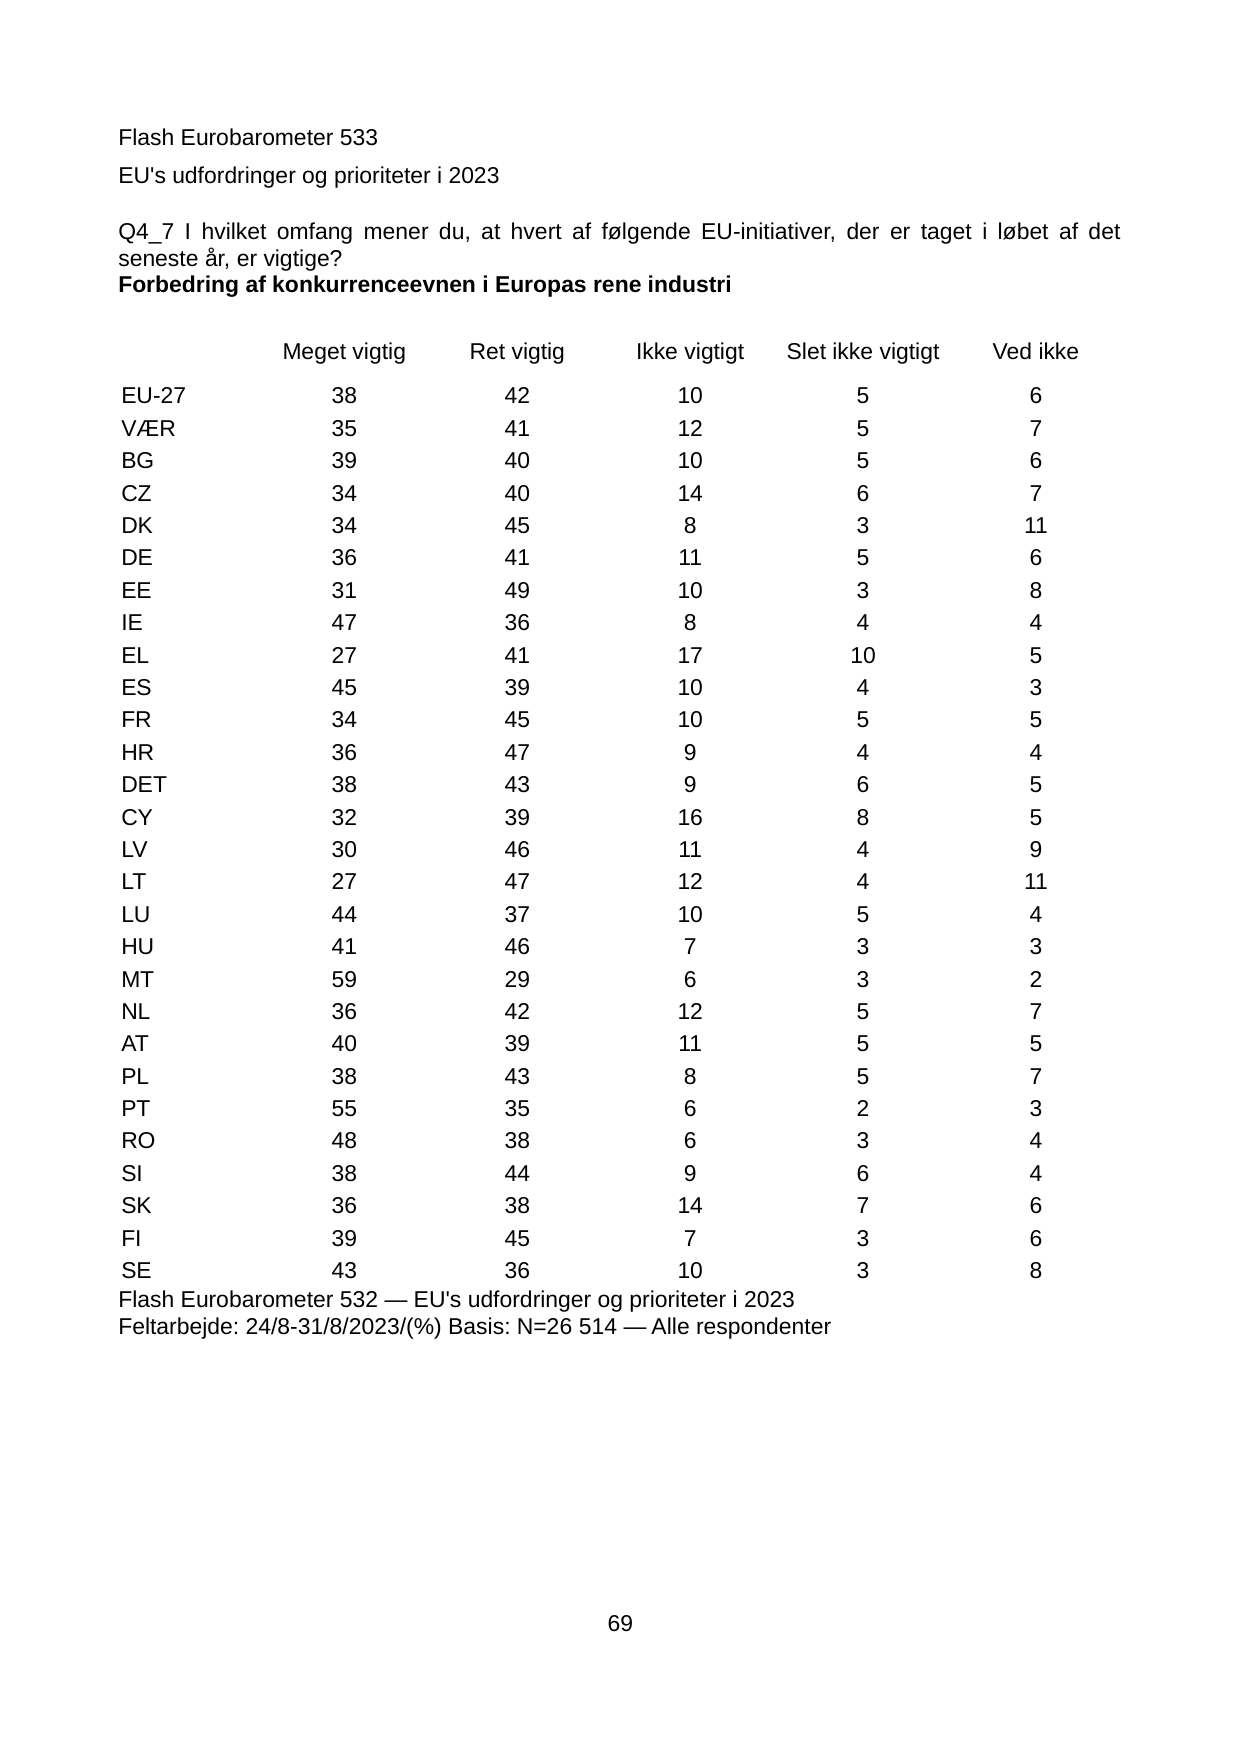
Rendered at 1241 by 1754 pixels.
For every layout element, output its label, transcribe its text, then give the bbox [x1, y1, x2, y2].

table_cell 14 [604, 1189, 776, 1222]
table_cell 12 [604, 995, 776, 1027]
table_cell 9 [949, 833, 1122, 865]
table_cell 40 [258, 1027, 431, 1060]
table_cell 32 [258, 801, 431, 833]
table_cell LT [118, 865, 258, 898]
table_cell 35 [431, 1092, 603, 1124]
table_cell 10 [604, 574, 776, 606]
table_cell FI [118, 1222, 258, 1254]
table_header Ved ikke [949, 324, 1122, 379]
table_cell 38 [258, 1157, 431, 1189]
table_cell 4 [949, 898, 1122, 930]
table_cell EE [118, 574, 258, 606]
table_cell 14 [604, 477, 776, 509]
table_cell 7 [949, 995, 1122, 1027]
table_cell AT [118, 1027, 258, 1060]
table_cell 11 [949, 509, 1122, 541]
table_cell 11 [604, 1027, 776, 1060]
table_cell MT [118, 963, 258, 995]
table_cell 3 [949, 1092, 1122, 1124]
table_cell 8 [949, 574, 1122, 606]
table_cell 46 [431, 833, 603, 865]
table_cell 3 [776, 1222, 949, 1254]
table_cell SE [118, 1254, 258, 1286]
table_cell 2 [776, 1092, 949, 1124]
table_cell 47 [431, 865, 603, 898]
table_cell 10 [776, 639, 949, 671]
table_cell 8 [604, 606, 776, 638]
table_cell 3 [776, 930, 949, 962]
table_cell 34 [258, 703, 431, 736]
table_cell 5 [949, 703, 1122, 736]
table_cell 36 [431, 1254, 603, 1286]
table_header Meget vigtig [258, 324, 431, 379]
table_cell LV [118, 833, 258, 865]
table_cell 5 [776, 898, 949, 930]
table_cell 45 [431, 509, 603, 541]
table_cell 44 [431, 1157, 603, 1189]
table_cell SI [118, 1157, 258, 1189]
table_cell 5 [776, 1027, 949, 1060]
table_cell 10 [604, 703, 776, 736]
table_cell 6 [776, 477, 949, 509]
table_cell 4 [949, 606, 1122, 638]
table_cell 7 [604, 930, 776, 962]
table_cell 5 [776, 1060, 949, 1092]
table_cell 27 [258, 639, 431, 671]
table_cell 11 [949, 865, 1122, 898]
table_cell 45 [258, 671, 431, 703]
table_cell 9 [604, 736, 776, 768]
text Flash Eurobarometer 532 — EU's udfordringer og prioriteter i 2023 [118, 1286, 1122, 1313]
table_cell 41 [431, 639, 603, 671]
table_cell HR [118, 736, 258, 768]
table_cell 11 [604, 541, 776, 574]
table_cell 5 [949, 768, 1122, 801]
table_cell 4 [776, 606, 949, 638]
table_cell BG [118, 444, 258, 477]
table_cell 6 [949, 541, 1122, 574]
table_cell 4 [949, 736, 1122, 768]
table_cell PT [118, 1092, 258, 1124]
table_cell 3 [776, 963, 949, 995]
table_cell 7 [949, 1060, 1122, 1092]
table_cell 6 [604, 1092, 776, 1124]
table_cell 8 [604, 1060, 776, 1092]
table_cell 3 [776, 1254, 949, 1286]
table_header Ret vigtig [431, 324, 603, 379]
table_cell SK [118, 1189, 258, 1222]
table_cell EU-27 [118, 379, 258, 412]
table_cell 5 [776, 703, 949, 736]
table_cell 43 [431, 1060, 603, 1092]
table_cell 39 [431, 801, 603, 833]
table_cell 5 [949, 639, 1122, 671]
table_cell 40 [431, 444, 603, 477]
table_cell 42 [431, 995, 603, 1027]
table_cell 30 [258, 833, 431, 865]
table_cell CY [118, 801, 258, 833]
table_cell 37 [431, 898, 603, 930]
table_cell 43 [431, 768, 603, 801]
table_cell 43 [258, 1254, 431, 1286]
table_cell IE [118, 606, 258, 638]
table_cell 12 [604, 412, 776, 444]
text Q4_7 I hvilket omfang mener du, at hvert af følgende EU-initiativer, der er taget i løbet af det seneste år, er vigtige? [118, 218, 1122, 271]
table_cell 49 [431, 574, 603, 606]
table_cell FR [118, 703, 258, 736]
table_cell 6 [949, 1222, 1122, 1254]
table_cell 3 [776, 574, 949, 606]
table_cell 41 [431, 541, 603, 574]
table_cell 55 [258, 1092, 431, 1124]
table_cell 34 [258, 509, 431, 541]
table_cell 3 [949, 671, 1122, 703]
table_cell 10 [604, 898, 776, 930]
table_cell 7 [949, 477, 1122, 509]
table_cell 6 [949, 379, 1122, 412]
table_cell 36 [258, 541, 431, 574]
table_cell 40 [431, 477, 603, 509]
table_cell 38 [431, 1125, 603, 1157]
table_cell 39 [431, 671, 603, 703]
table_cell 5 [776, 541, 949, 574]
table_cell 9 [604, 1157, 776, 1189]
table_cell 9 [604, 768, 776, 801]
table_cell 38 [258, 1060, 431, 1092]
table_cell 4 [949, 1157, 1122, 1189]
table_cell 27 [258, 865, 431, 898]
table_cell 11 [604, 833, 776, 865]
table_cell 4 [776, 833, 949, 865]
table_cell DET [118, 768, 258, 801]
table_cell 39 [431, 1027, 603, 1060]
table_cell 7 [776, 1189, 949, 1222]
table_cell 5 [776, 412, 949, 444]
table_cell 6 [604, 963, 776, 995]
table_cell 10 [604, 671, 776, 703]
table_cell 4 [776, 736, 949, 768]
table_cell 46 [431, 930, 603, 962]
table_cell CZ [118, 477, 258, 509]
table_cell 39 [258, 1222, 431, 1254]
table_cell PL [118, 1060, 258, 1092]
table_cell 5 [949, 801, 1122, 833]
table_cell 34 [258, 477, 431, 509]
table_cell EL [118, 639, 258, 671]
table_cell 47 [258, 606, 431, 638]
table_cell 45 [431, 703, 603, 736]
table_cell ES [118, 671, 258, 703]
table_cell DE [118, 541, 258, 574]
table_cell 10 [604, 444, 776, 477]
table_header [118, 324, 258, 379]
table_cell 5 [776, 379, 949, 412]
table_cell 36 [431, 606, 603, 638]
table_cell 29 [431, 963, 603, 995]
table_cell 5 [776, 444, 949, 477]
table_cell VÆR [118, 412, 258, 444]
table_header Ikke vigtigt [604, 324, 776, 379]
table_cell 6 [604, 1125, 776, 1157]
table_cell 36 [258, 736, 431, 768]
table_cell 38 [258, 768, 431, 801]
table_cell 6 [776, 1157, 949, 1189]
table_cell 4 [949, 1125, 1122, 1157]
table_cell 38 [258, 379, 431, 412]
table_cell 2 [949, 963, 1122, 995]
table_cell 10 [604, 379, 776, 412]
table_cell 48 [258, 1125, 431, 1157]
table_cell 8 [949, 1254, 1122, 1286]
table_cell 4 [776, 671, 949, 703]
table_cell 7 [604, 1222, 776, 1254]
table_cell 3 [949, 930, 1122, 962]
text Feltarbejde: 24/8-31/8/2023/(%) Basis: N=26 514 — Alle respondenter [118, 1313, 1122, 1339]
table_cell 8 [604, 509, 776, 541]
table_cell 42 [431, 379, 603, 412]
table_cell 41 [431, 412, 603, 444]
table_cell 3 [776, 509, 949, 541]
table_cell 10 [604, 1254, 776, 1286]
table_cell 6 [776, 768, 949, 801]
table_header Slet ikke vigtigt [776, 324, 949, 379]
table_cell LU [118, 898, 258, 930]
table_cell HU [118, 930, 258, 962]
table_cell 8 [776, 801, 949, 833]
table_cell 35 [258, 412, 431, 444]
table_cell 44 [258, 898, 431, 930]
table_cell 39 [258, 444, 431, 477]
table_cell 3 [776, 1125, 949, 1157]
table_cell 45 [431, 1222, 603, 1254]
table_cell 6 [949, 1189, 1122, 1222]
table_cell 41 [258, 930, 431, 962]
text Forbedring af konkurrenceevnen i Europas rene industri [118, 271, 1122, 297]
table_cell 17 [604, 639, 776, 671]
table_cell 5 [949, 1027, 1122, 1060]
table_cell 38 [431, 1189, 603, 1222]
table_cell 6 [949, 444, 1122, 477]
table_cell 7 [949, 412, 1122, 444]
table_cell 12 [604, 865, 776, 898]
table_cell DK [118, 509, 258, 541]
table_cell 5 [776, 995, 949, 1027]
table_cell 16 [604, 801, 776, 833]
table_cell 4 [776, 865, 949, 898]
table_cell 59 [258, 963, 431, 995]
table_cell 36 [258, 995, 431, 1027]
table_cell 31 [258, 574, 431, 606]
table_cell RO [118, 1125, 258, 1157]
table_cell 47 [431, 736, 603, 768]
table_cell 36 [258, 1189, 431, 1222]
table_cell NL [118, 995, 258, 1027]
